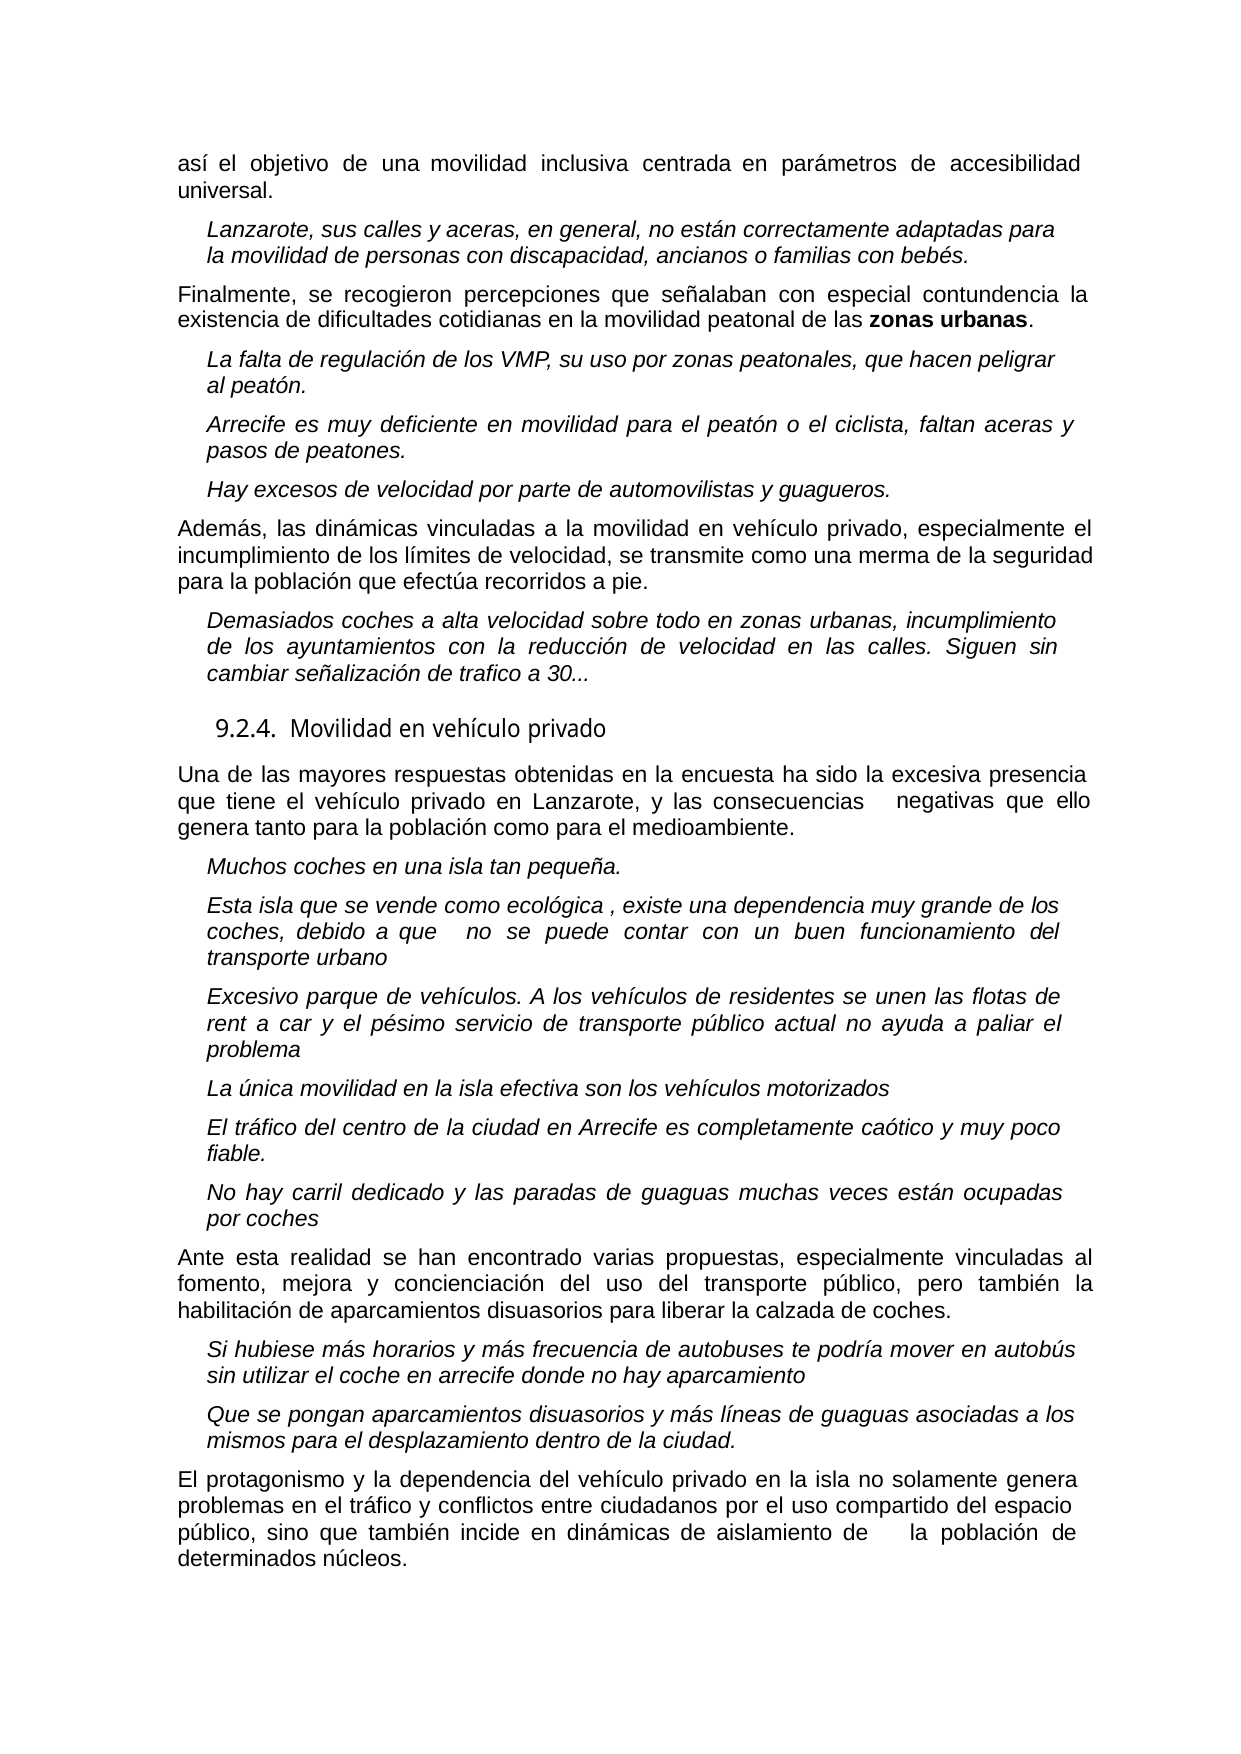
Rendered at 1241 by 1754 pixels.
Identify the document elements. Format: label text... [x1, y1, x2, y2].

text Finalmente, se recogieron percepciones que señalaban con especial contundencia la [177, 281, 1211, 307]
text Excesivo parque de vehículos. A los vehículos de residentes se unen las flotas de rent a car y el pésimo servicio de transporte público actual no ayuda a paliar el problema [207, 983, 1064, 1062]
text coches, debido a que transporte urbano [207, 918, 451, 971]
text así el objetivo de una movilidad inclusiva centrada en parámetros de accesibilidad universal. [177, 150, 1092, 203]
text Ante esta realidad se han encontrado varias propuestas, especialmente vinculadas al fomento, mejora y concienciación del uso del transporte público, pero también la habilitación de aparcamientos disuasorios para liberar la calzada de coches. [177, 1244, 1093, 1323]
text Lanzarote, sus calles y aceras, en general, no están correctamente adaptadas para la movilidad de personas con discapacidad, ancianos o familias con bebés. [207, 216, 1073, 268]
text Que se pongan aparcamientos disuasorios y más líneas de guaguas asociadas a los mismos para el desplazamiento dentro de la ciudad. [207, 1401, 1078, 1453]
text La única movilidad en la isla efectiva son los vehículos motorizados [207, 1075, 1211, 1101]
text cambiar señalización de trafico a 30... [207, 659, 1211, 686]
list Movilidad en vehículo privado [215, 710, 1211, 744]
text El tráfico del centro de la ciudad en Arrecife es completamente caótico y muy poco fiable. [207, 1113, 1064, 1166]
text público, sino que también incide en dinámicas de aislamiento de determinados núcleos. [177, 1519, 896, 1572]
text negativas que ello [896, 788, 1211, 814]
text Si hubiese más horarios y más frecuencia de autobuses te podría mover en autobús sin utilizar el coche en arrecife donde no hay aparcamiento [207, 1336, 1078, 1388]
text que tiene el vehículo privado en Lanzarote, y las consecuencias genera tanto para la población como para el medioambiente. [177, 788, 883, 840]
text Esta isla que se vende como ecológica , existe una dependencia muy grande de los [207, 892, 1211, 918]
text Además, las dinámicas vinculadas a la movilidad en vehículo privado, especialmente el incumplimiento de los límites de velocidad, se transmite como una merma de la seguridad para la población que efectúa recorridos a pie. [177, 515, 1093, 594]
text no se puede contar con un buen funcionamiento del [466, 918, 1211, 944]
text No hay carril dedicado y las paradas de guaguas muchas veces están ocupadas por coches [207, 1179, 1064, 1232]
text de los ayuntamientos con la reducción de velocidad en las calles. Siguen sin [207, 633, 1211, 659]
text Una de las mayores respuestas obtenidas en la encuesta ha sido la excesiva presencia [177, 761, 1211, 788]
text la población de [909, 1519, 1211, 1545]
text El protagonismo y la dependencia del vehículo privado en la isla no solamente genera problemas en el tráfico y conflictos entre ciudadanos por el uso compartido del espacio [177, 1466, 1079, 1519]
text Hay excesos de velocidad por parte de automovilistas y guagueros. [207, 476, 1211, 503]
text Arrecife es muy deficiente en movilidad para el peatón o el ciclista, faltan aceras y pasos de peatones. [207, 411, 1092, 464]
text Demasiados coches a alta velocidad sobre todo en zonas urbanas, incumplimiento [207, 607, 1211, 633]
text Muchos coches en una isla tan pequeña. [207, 853, 883, 879]
text La falta de regulación de los VMP, su uso por zonas peatonales, que hacen peligrar al peatón. [207, 346, 1073, 399]
text existencia de dificultades cotidianas en la movilidad peatonal de las zonas urbanas. [177, 307, 1211, 333]
